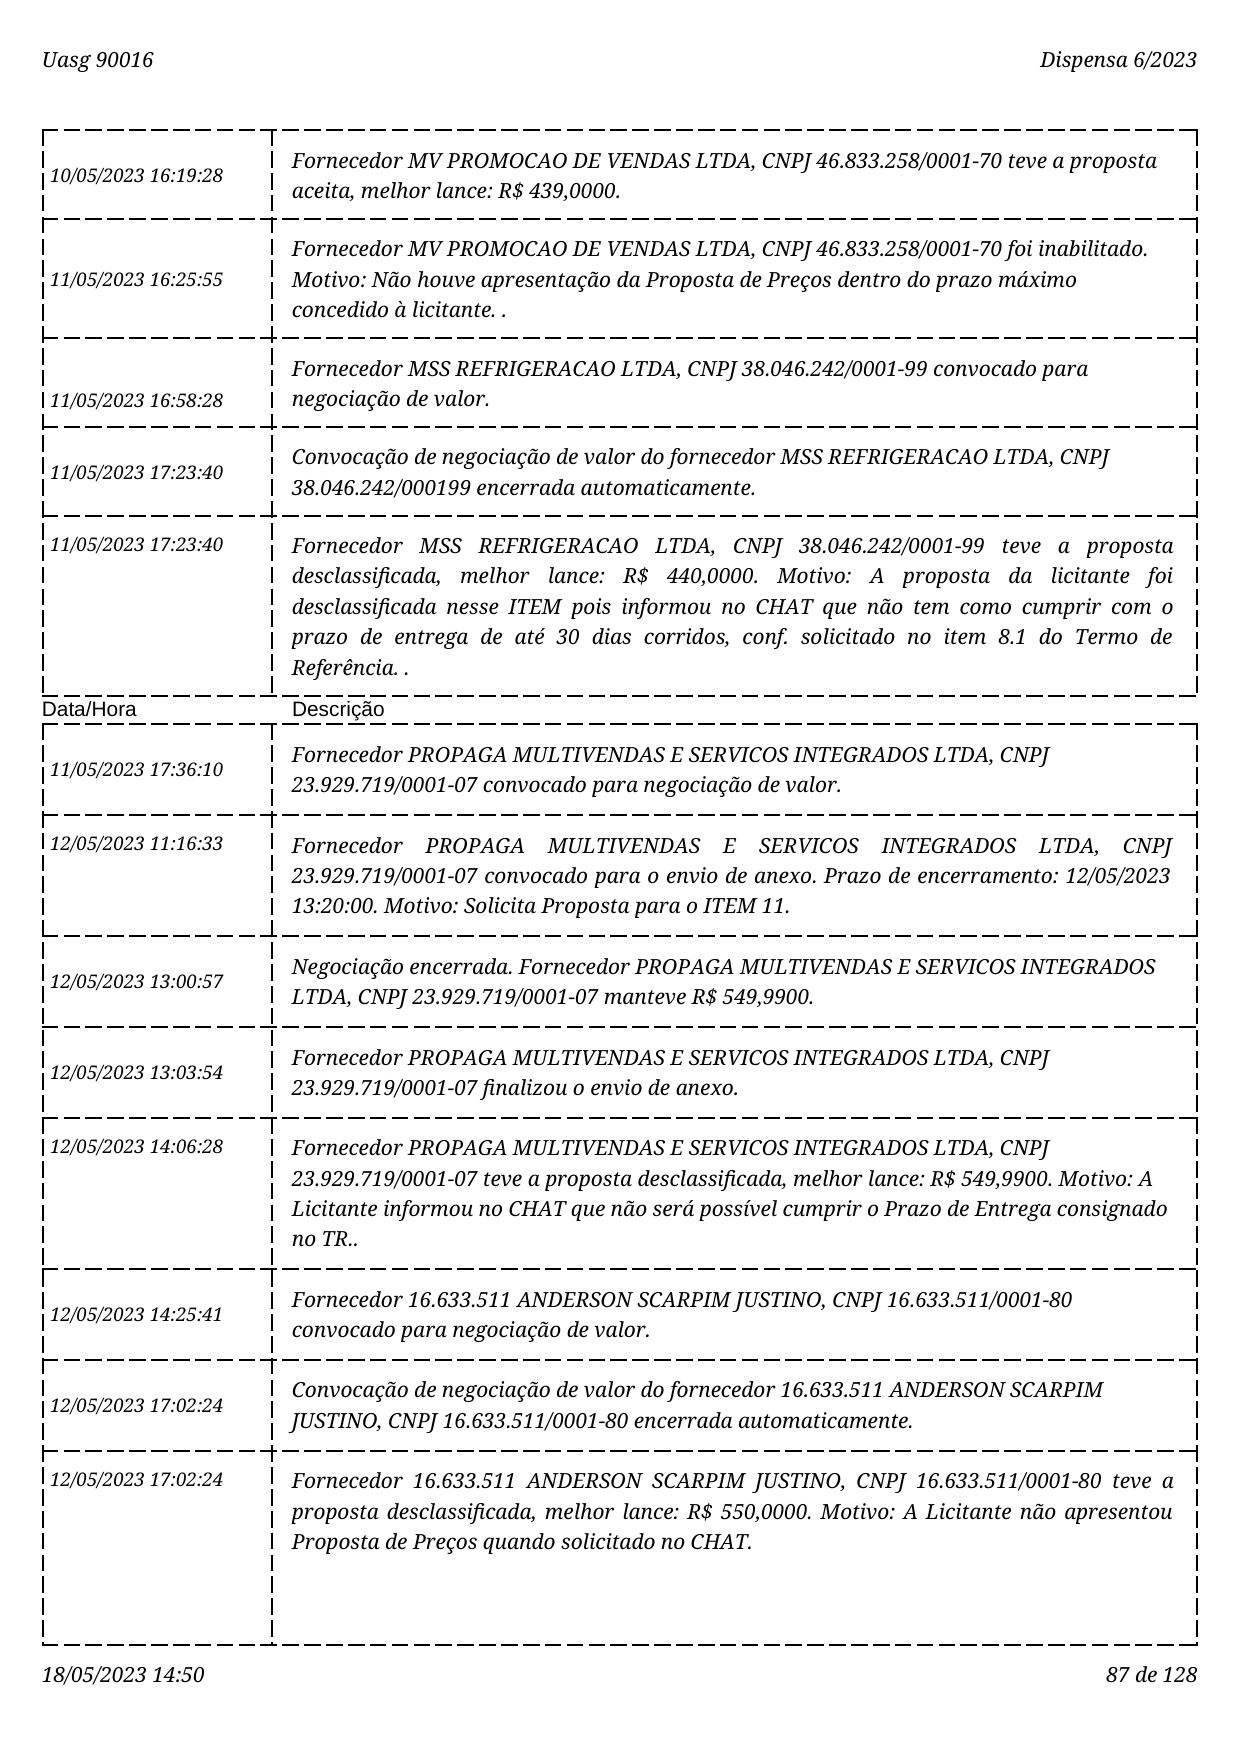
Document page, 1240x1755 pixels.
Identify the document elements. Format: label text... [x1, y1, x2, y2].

table_header Fornecedor PROPAGA MULTIVENDAS E SERVICOS INTEGRADOS LTDA, CNPJ 23.929.719/0001-07 convocado para negociação de valor. [272, 723, 1197, 814]
table_cell Fornecedor MSS REFRIGERACAO LTDA, CNPJ 38.046.242/0001-99 teve a proposta desclassificada, melhor lance: R$ 440,0000. Motivo: A proposta da licitante foi desclassificada nesse ITEM pois informou no CHAT que não tem como cumprir com o prazo de entrega de até 30 dias corridos, conf. solicitado no item 8.1 do Termo de Referência. . [272, 515, 1197, 694]
table_cell 11/05/2023 17:23:40 [43, 426, 272, 514]
text Data/Hora Descrição [42, 697, 1200, 721]
table_cell 11/05/2023 16:25:55 [43, 218, 272, 337]
table_cell Fornecedor MV PROMOCAO DE VENDAS LTDA, CNPJ 46.833.258/0001-70 foi inabilitado. Motivo: Não houve apresentação da Proposta de Preços dentro do prazo máximo concedido à licitante. . [272, 218, 1197, 337]
table_cell 12/05/2023 14:06:28 [43, 1117, 272, 1268]
table_cell Fornecedor PROPAGA MULTIVENDAS E SERVICOS INTEGRADOS LTDA, CNPJ 23.929.719/0001-07 teve a proposta desclassificada, melhor lance: R$ 549,9900. Motivo: A Licitante informou no CHAT que não será possível cumprir o Prazo de Entrega consignado no TR.. [272, 1117, 1197, 1268]
table_cell 10/05/2023 16:19:28 [43, 129, 272, 218]
table_cell Fornecedor 16.633.511 ANDERSON SCARPIM JUSTINO, CNPJ 16.633.511/0001-80 teve a proposta desclassificada, melhor lance: R$ 550,0000. Motivo: A Licitante não apresentou Proposta de Preços quando solicitado no CHAT. [272, 1450, 1197, 1643]
table_cell Convocação de negociação de valor do fornecedor 16.633.511 ANDERSON SCARPIM JUSTINO, CNPJ 16.633.511/0001-80 encerrada automaticamente. [272, 1359, 1197, 1450]
table_cell Fornecedor MV PROMOCAO DE VENDAS LTDA, CNPJ 46.833.258/0001-70 teve a proposta aceita, melhor lance: R$ 439,0000. [272, 129, 1197, 218]
table_cell 12/05/2023 13:00:57 [43, 935, 272, 1026]
table_cell Fornecedor MSS REFRIGERACAO LTDA, CNPJ 38.046.242/0001-99 convocado para negociação de valor. [272, 337, 1197, 426]
table_cell Negociação encerrada. Fornecedor PROPAGA MULTIVENDAS E SERVICOS INTEGRADOS LTDA, CNPJ 23.929.719/0001-07 manteve R$ 549,9900. [272, 935, 1197, 1026]
table_cell Convocação de negociação de valor do fornecedor MSS REFRIGERACAO LTDA, CNPJ 38.046.242/000199 encerrada automaticamente. [272, 426, 1197, 514]
table_cell 11/05/2023 16:58:28 [43, 337, 272, 426]
table_cell Fornecedor 16.633.511 ANDERSON SCARPIM JUSTINO, CNPJ 16.633.511/0001-80 convocado para negociação de valor. [272, 1268, 1197, 1359]
table_cell 12/05/2023 17:02:24 [43, 1450, 272, 1643]
table_cell Fornecedor PROPAGA MULTIVENDAS E SERVICOS INTEGRADOS LTDA, CNPJ 23.929.719/0001-07 finalizou o envio de anexo. [272, 1026, 1197, 1117]
table_cell 12/05/2023 13:03:54 [43, 1026, 272, 1117]
table_cell 12/05/2023 11:16:33 [43, 814, 272, 935]
table_cell 11/05/2023 17:23:40 [43, 515, 272, 694]
table_cell 12/05/2023 14:25:41 [43, 1268, 272, 1359]
table_header 11/05/2023 17:36:10 [43, 723, 272, 814]
table_cell 12/05/2023 17:02:24 [43, 1359, 272, 1450]
table_cell Fornecedor PROPAGA MULTIVENDAS E SERVICOS INTEGRADOS LTDA, CNPJ 23.929.719/0001-07 convocado para o envio de anexo. Prazo de encerramento: 12/05/2023 13:20:00. Motivo: Solicita Proposta para o ITEM 11. [272, 814, 1197, 935]
